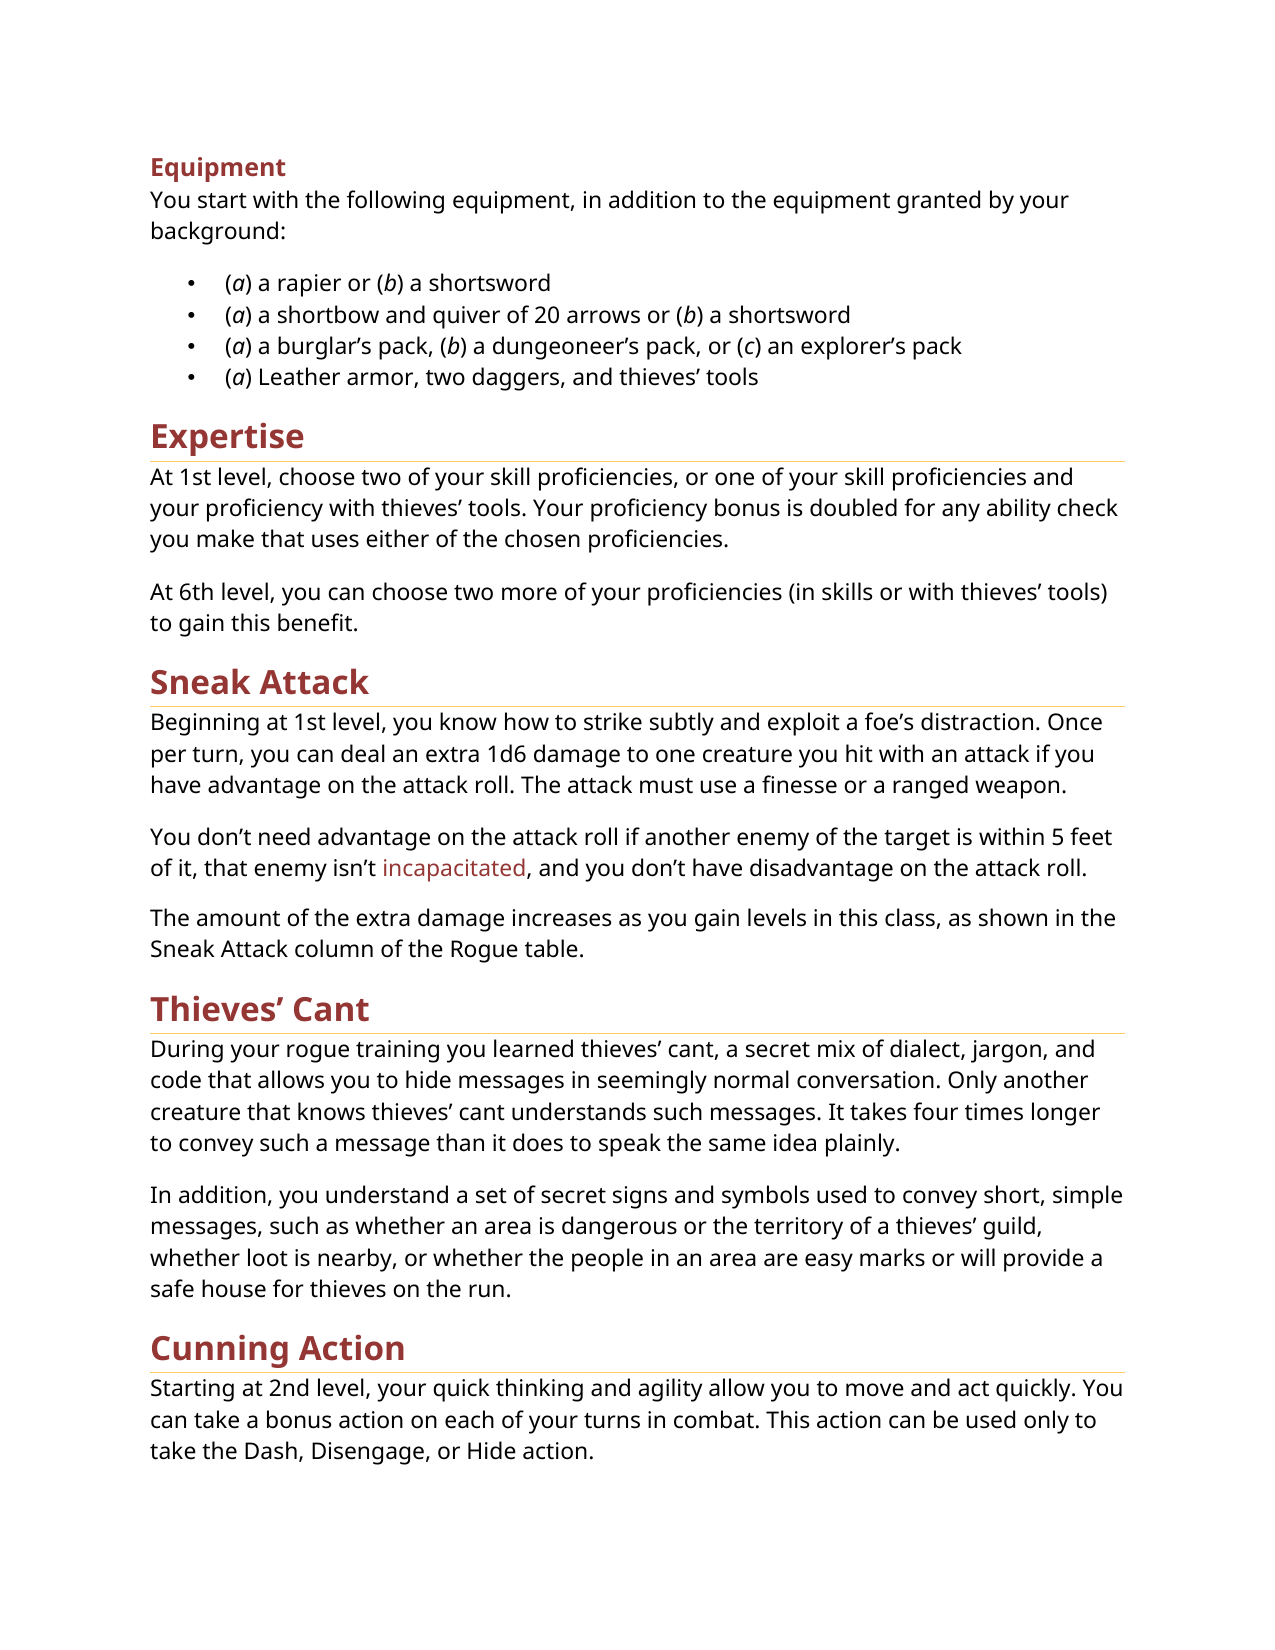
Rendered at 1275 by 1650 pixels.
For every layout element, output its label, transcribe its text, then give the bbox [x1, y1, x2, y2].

subtitle Sneak Attack [150, 659, 1125, 706]
list (a) a burglar’s pack, (b) a dungeoneer’s pack, or (c) an explorer’s pack [187, 330, 1125, 361]
text Starting at 2nd level, your quick thinking and agility allow you to move and act quickly. You can take a bonus action on each of your turns in combat. This action can be used only to take the Dash, Disengage, or Hide action. [150, 1373, 1125, 1466]
list (a) a shortbow and quiver of 20 arrows or (b) a shortsword [187, 299, 1125, 330]
text At 6th level, you can choose two more of your proficiencies (in skills or with thieves’ tools) to gain this benefit. [150, 575, 1125, 638]
text You don’t need advantage on the attack roll if another enemy of the target is within 5 feet of it, that enemy isn’t incapacitated, and you don’t have disadvantage on the attack roll. [150, 821, 1125, 883]
text In addition, you understand a set of secret signs and symbols used to convey short, simple messages, such as whether an area is dangerous or the territory of a thieves’ guild, whether loot is nearby, or whether the people in an area are easy marks or will provide a safe house for thieves on the run. [150, 1179, 1125, 1304]
list (a) a rapier or (b) a shortsword [187, 267, 1125, 299]
text At 1st level, choose two of your skill proficiencies, or one of your skill proficiencies and your proficiency with thieves’ tools. Your proficiency bonus is doubled for any ability check you make that uses either of the chosen proficiencies. [150, 462, 1125, 554]
subtitle Cunning Action [150, 1325, 1125, 1372]
text Beginning at 1st level, you know how to strike subtly and exploit a foe’s distraction. Once per turn, you can deal an extra 1d6 damage to one creature you hit with an attack if you have advantage on the attack roll. The attack must use a finesse or a ranged weapon. [150, 707, 1125, 800]
list (a) Leather armor, two daggers, and thieves’ tools [187, 361, 1125, 392]
text The amount of the extra damage increases as you gain levels in this class, as shown in the Sneak Attack column of the Rogue table. [150, 902, 1125, 965]
subtitle Equipment [150, 150, 1125, 184]
text During your rogue training you learned thieves’ cant, a secret mix of dialect, jargon, and code that allows you to hide messages in seemingly normal conversation. Only another creature that knows thieves’ cant understands such messages. It takes four times longer to convey such a message than it does to speak the same idea plainly. [150, 1034, 1125, 1158]
text You start with the following equipment, in addition to the equipment granted by your background: [150, 184, 1125, 247]
subtitle Expertise [150, 413, 1125, 461]
subtitle Thieves’ Cant [150, 986, 1125, 1033]
